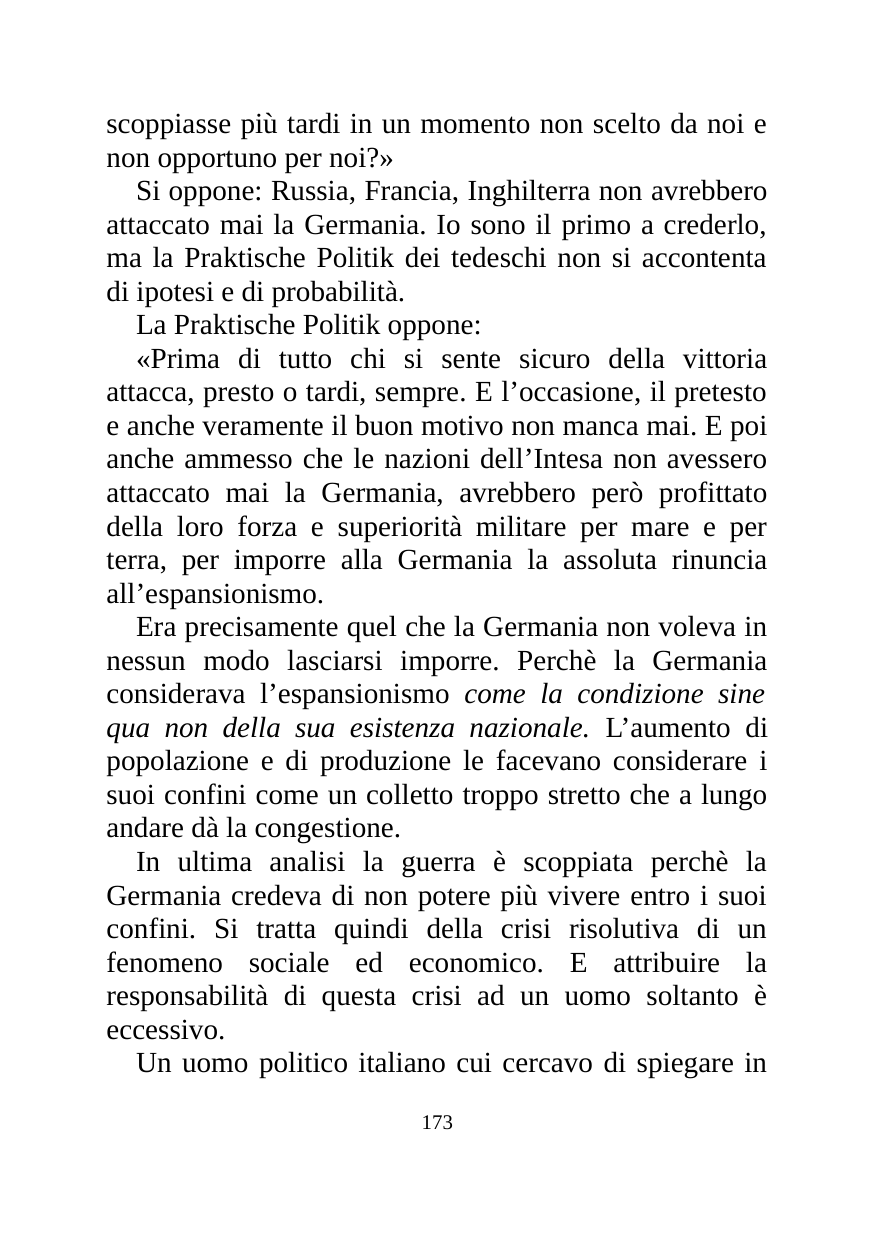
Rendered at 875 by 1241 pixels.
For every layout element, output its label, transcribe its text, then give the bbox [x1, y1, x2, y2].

text scoppiasse più tardi in un momento non scelto da noi e non opportuno per noi?» [106, 106, 768, 173]
text Era precisamente quel che la Germania non voleva in nessun modo lasciarsi imporre. Perchè la Germania considerava l’espansionismo come la condizione sine qua non della sua esistenza nazionale. L’aumento di popolazione e di produzione le facevano considerare i suoi confini come un colletto troppo stretto che a lungo andare dà la congestione. [106, 609, 768, 844]
text Un uomo politico italiano cui cercavo di spiegare in [106, 1045, 768, 1079]
text La Praktische Politik oppone: [106, 307, 768, 341]
text «Prima di tutto chi si sente sicuro della vittoria attacca, presto o tardi, sempre. E l’occasione, il pretesto e anche veramente il buon motivo non manca mai. E poi anche ammesso che le nazioni dell’Intesa non avessero attaccato mai la Germania, avrebbero però profittato della loro forza e superiorità militare per mare e per terra, per imporre alla Germania la assoluta rinuncia all’espansionismo. [106, 341, 768, 609]
text Si oppone: Russia, Francia, Inghilterra non avrebbero attaccato mai la Germania. Io sono il primo a crederlo, ma la Praktische Politik dei tedeschi non si accontenta di ipotesi e di probabilità. [106, 173, 768, 307]
text In ultima analisi la guerra è scoppiata perchè la Germania credeva di non potere più vivere entro i suoi confini. Si tratta quindi della crisi risolutiva di un fenomeno sociale ed economico. E attribuire la responsabilità di questa crisi ad un uomo soltanto è eccessivo. [106, 844, 768, 1045]
